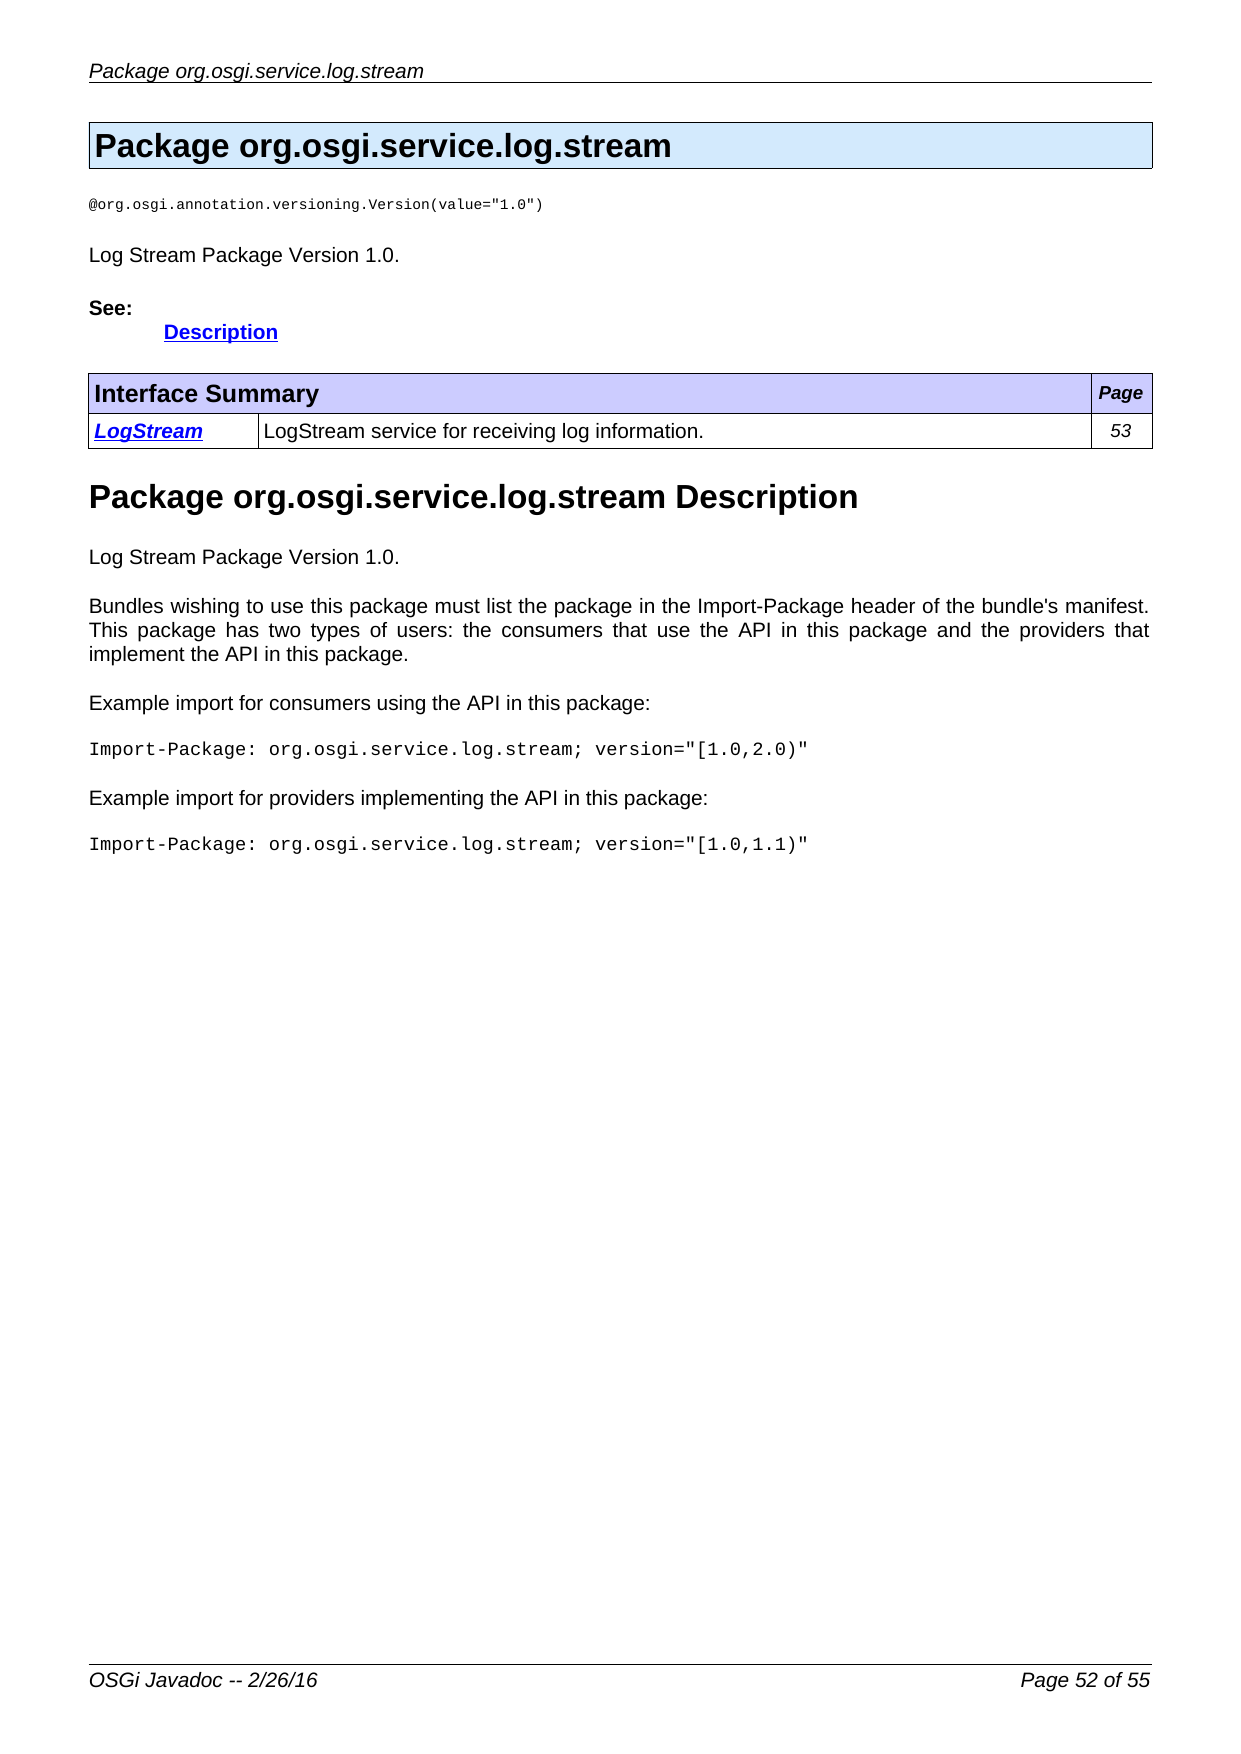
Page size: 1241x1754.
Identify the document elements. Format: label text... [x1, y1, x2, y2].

table_header Page [1092, 374, 1152, 413]
table_cell LogStream [89, 414, 258, 448]
text Import-Package: org.osgi.service.log.stream; version="[1.0,2.0)" [88, 740, 1152, 761]
subtitle Package org.osgi.service.log.stream [90, 123, 1152, 168]
text Example import for providers implementing the API in this package: [88, 786, 1152, 810]
text Description [163, 320, 1152, 344]
table_cell 50 [1092, 414, 1152, 448]
text Import-Package: org.osgi.service.log.stream; version="[1.0,1.1)" [88, 835, 1152, 856]
text See: [88, 296, 1152, 320]
text Log Stream Package Version 1.0. [88, 545, 1152, 569]
table_cell LogStream service for receiving log information. [259, 414, 1091, 448]
text Example import for consumers using the API in this package: [88, 691, 1152, 715]
text Log Stream Package Version 1.0. [88, 243, 1152, 267]
text @org.osgi.annotation.versioning.Version(value="1.0") [88, 197, 1152, 213]
table_header Interface Summary [89, 374, 1091, 413]
text Package org.osgi.service.log.stream Description [88, 478, 1152, 516]
text Bundles wishing to use this package must list the package in the Import-Package header of the bundle's manifest. This package has two types of users: the consumers that use the API in this package and the providers that implement the API in this package. [88, 594, 1152, 666]
